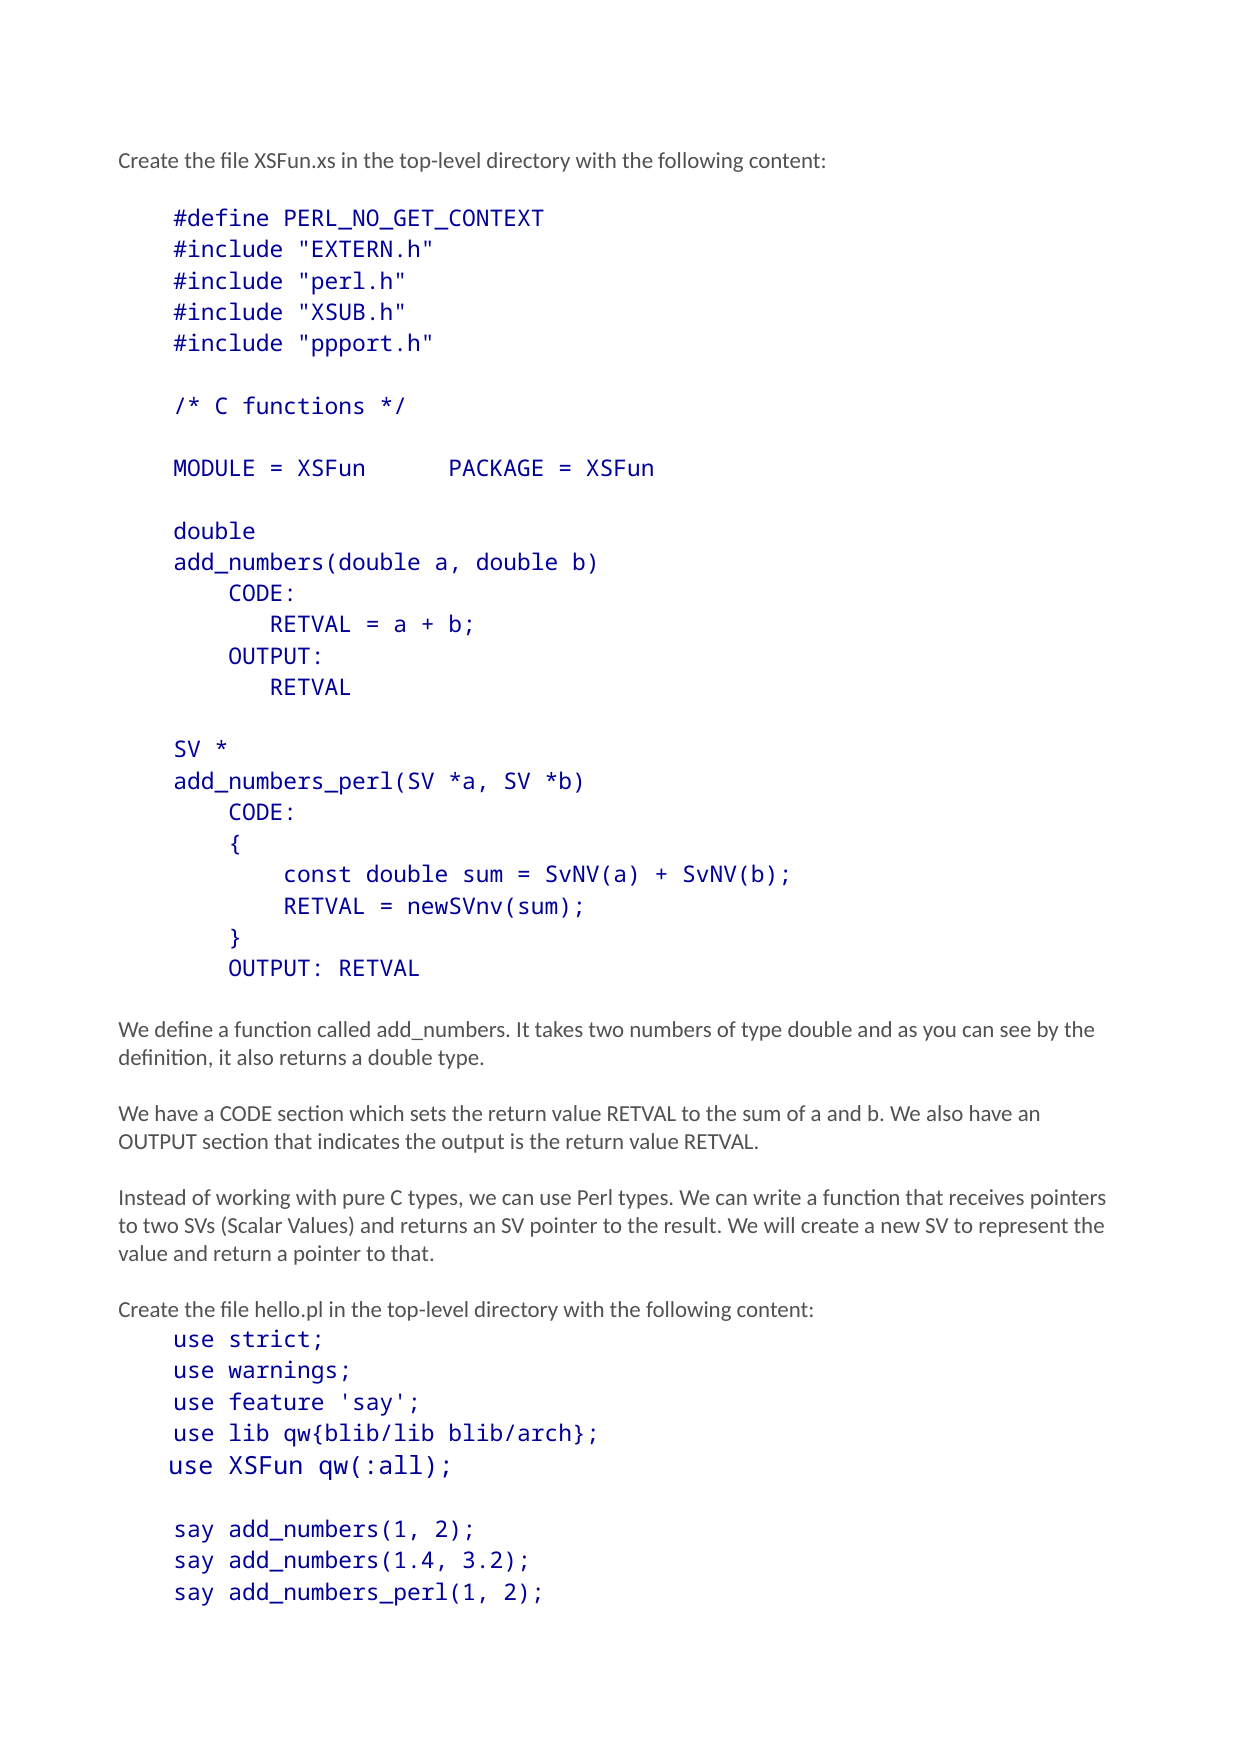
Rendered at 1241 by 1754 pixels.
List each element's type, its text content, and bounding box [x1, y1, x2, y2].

text /* C functions */ [118, 390, 1122, 421]
text RETVAL = a + b; [118, 608, 1122, 640]
text OUTPUT: [118, 640, 1122, 671]
text say add_numbers_perl(1, 2); [118, 1576, 1122, 1607]
text add_numbers(double a, double b) [118, 546, 1122, 577]
text } [118, 921, 1122, 952]
text use warnings; [118, 1354, 1122, 1385]
text CODE: [118, 796, 1122, 827]
text say add_numbers(1.4, 3.2); [118, 1544, 1122, 1576]
text #include "ppport.h" [118, 327, 1122, 358]
text #define PERL_NO_GET_CONTEXT [118, 202, 1122, 233]
text RETVAL = newSVnv(sum); [118, 890, 1122, 921]
text #include "EXTERN.h" [118, 233, 1122, 265]
text add_numbers_perl(SV *a, SV *b) [118, 765, 1122, 796]
text say add_numbers(1, 2); [118, 1513, 1122, 1544]
text OUTPUT: RETVAL [118, 952, 1122, 983]
text Instead of working with pure C types, we can use Perl types. We can write a function that receives pointers to two SVs (Scalar Values) and returns an SV pointer to the result. We will create a new SV to represent the value and return a pointer to that. [118, 1183, 1122, 1267]
text Create the file hello.pl in the top-level directory with the following content: [118, 1295, 1122, 1323]
text MODULE = XSFun PACKAGE = XSFun [118, 452, 1122, 483]
text We have a CODE section which sets the return value RETVAL to the sum of a and b. We also have an OUTPUT section that indicates the output is the return value RETVAL. [118, 1099, 1122, 1155]
text const double sum = SvNV(a) + SvNV(b); [118, 858, 1122, 890]
text use strict; [118, 1323, 1122, 1354]
text RETVAL [118, 671, 1122, 702]
text We define a function called add_numbers. It takes two numbers of type double and as you can see by the definition, it also returns a double type. [118, 1015, 1122, 1071]
text #include "XSUB.h" [118, 296, 1122, 327]
text #include "perl.h" [118, 265, 1122, 296]
text CODE: [118, 577, 1122, 608]
text Create the file XSFun.xs in the top-level directory with the following content: [118, 146, 1122, 174]
text { [118, 827, 1122, 858]
text SV * [118, 733, 1122, 765]
text use feature 'say'; [118, 1385, 1122, 1417]
text double [118, 515, 1122, 546]
text use lib qw{blib/lib blib/arch}; [118, 1417, 1122, 1448]
text use XSFun qw(:all); [118, 1448, 1122, 1482]
